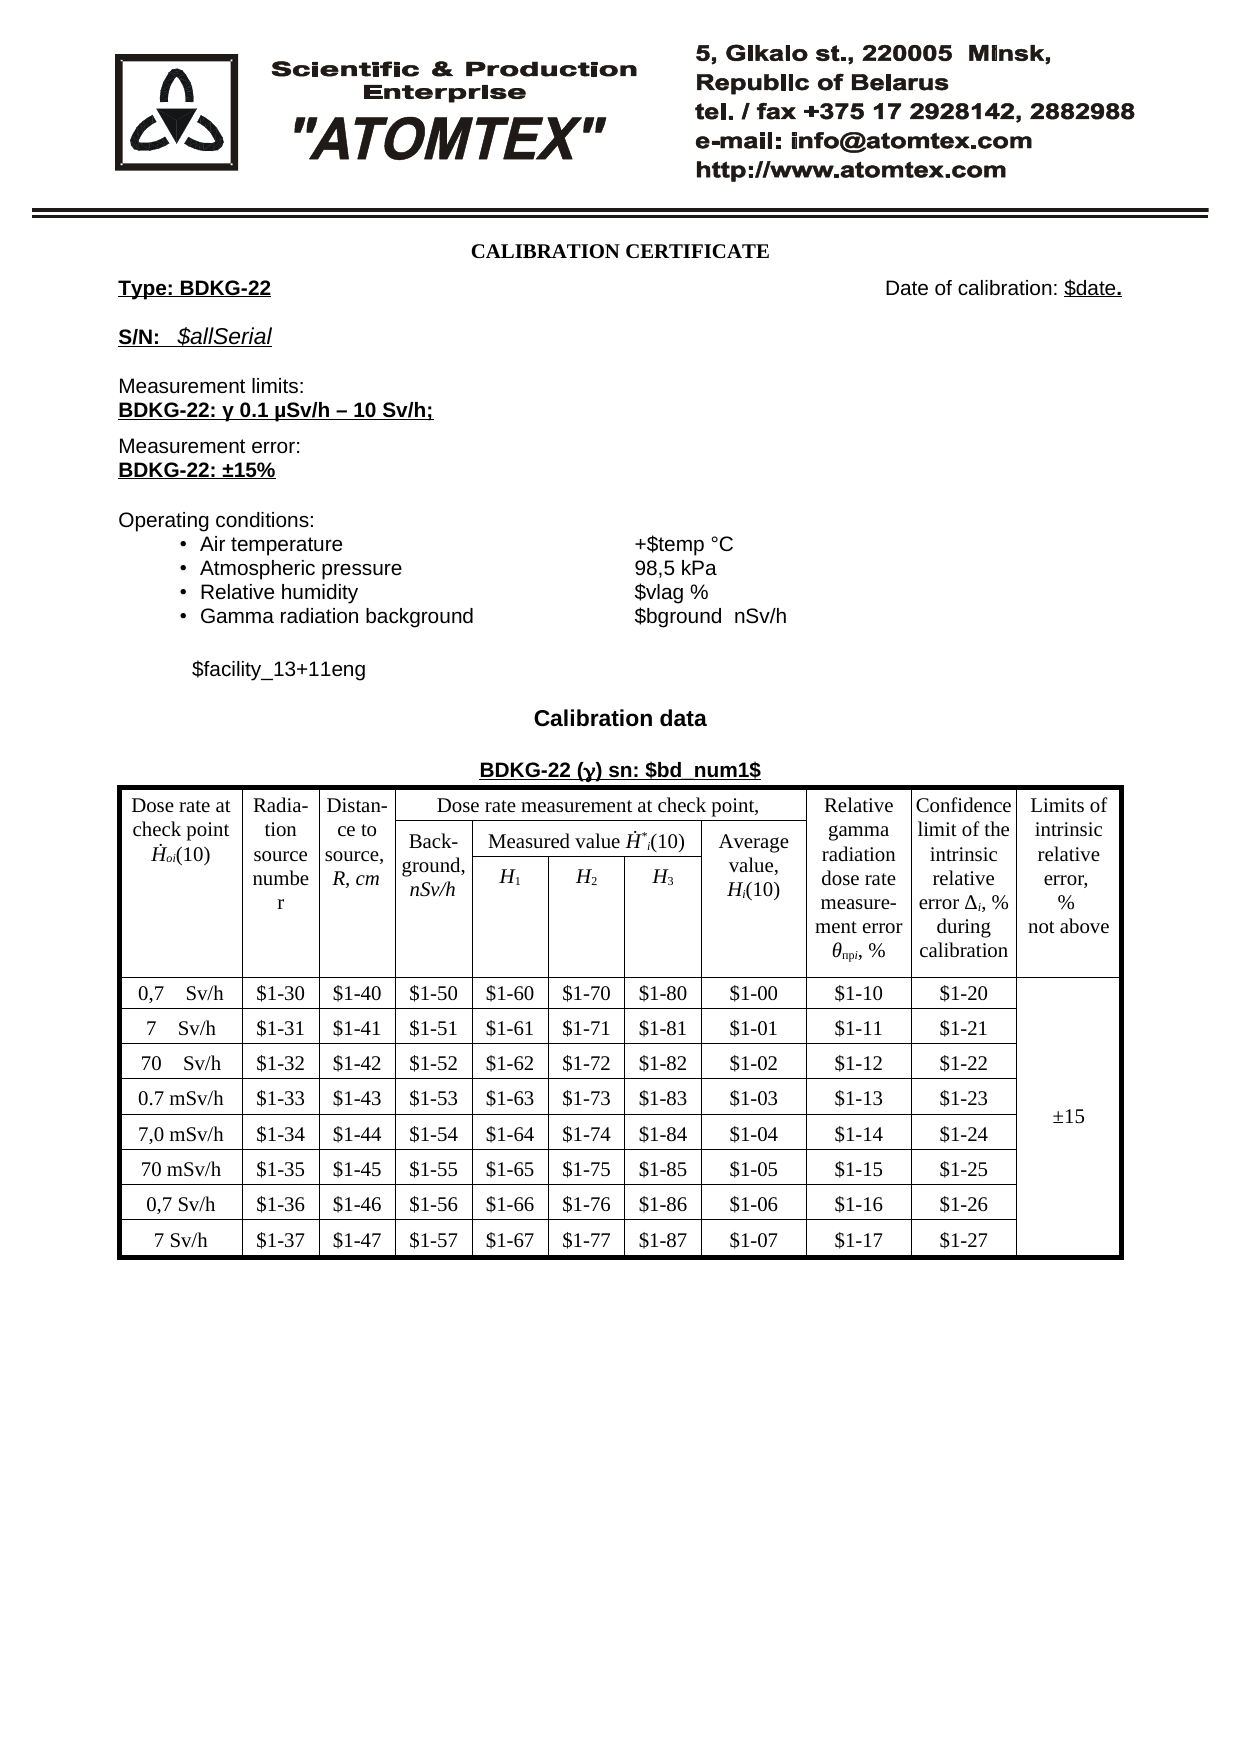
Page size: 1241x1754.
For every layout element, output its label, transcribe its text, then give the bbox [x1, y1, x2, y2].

table_cell $1-77 [549, 1220, 624, 1255]
table_cell $1-71 [549, 1009, 624, 1043]
table_cell $1-11 [807, 1009, 911, 1043]
table_cell H3 [625, 857, 701, 977]
table_cell 0.7 mSv/h [122, 1079, 242, 1113]
table_cell 0,7 Sv/h [122, 1185, 242, 1219]
table_cell $1-51 [396, 1009, 472, 1043]
table_cell $1-03 [702, 1079, 806, 1113]
text S/N: $allSerial [118, 323, 1122, 350]
table_cell $1-61 [473, 1009, 548, 1043]
text Calibration data [118, 705, 1122, 731]
table_cell $1-47 [320, 1220, 395, 1255]
table_cell $1-66 [473, 1185, 548, 1219]
table_cell 0,7 Sv/h [122, 978, 242, 1007]
table_cell $1-64 [473, 1115, 548, 1149]
table_cell $1-76 [549, 1185, 624, 1219]
list Gamma radiation background $bground nSv/h [179, 604, 1122, 628]
table_cell $1-15 [807, 1150, 911, 1184]
table_cell Average value, Hi(10) [702, 821, 806, 977]
table_cell Distan-ce to source, R, сm [320, 790, 395, 977]
table_cell $1-27 [912, 1220, 1016, 1255]
table_cell Dose rate measurement at check point, [396, 790, 806, 820]
table_cell Measured value Ḣ*i(10) [473, 821, 701, 856]
table_cell $1-55 [396, 1150, 472, 1184]
table_cell $1-20 [912, 978, 1016, 1007]
table_cell $1-36 [243, 1185, 319, 1219]
table_cell $1-17 [807, 1220, 911, 1255]
table_cell $1-62 [473, 1044, 548, 1078]
table_cell $1-87 [625, 1220, 701, 1255]
table_cell $1-65 [473, 1150, 548, 1184]
text BDKG-22: γ 0.1 µSv/h – 10 Sv/h; [118, 398, 1122, 422]
table_cell $1-56 [396, 1185, 472, 1219]
table_cell $1-41 [320, 1009, 395, 1043]
table_cell $1-67 [473, 1220, 548, 1255]
text [118, 218, 1122, 237]
list Relative humidity $vlag % [179, 580, 1122, 604]
table_cell $1-23 [912, 1079, 1016, 1113]
table_cell $1-63 [473, 1079, 548, 1113]
table_cell $1-32 [243, 1044, 319, 1078]
table_cell $1-45 [320, 1150, 395, 1184]
table_cell $1-05 [702, 1150, 806, 1184]
table_cell $1-35 [243, 1150, 319, 1184]
table_cell $1-50 [396, 978, 472, 1007]
table_cell $1-16 [807, 1185, 911, 1219]
table_cell $1-30 [243, 978, 319, 1007]
table_cell $1-12 [807, 1044, 911, 1078]
table_cell $1-13 [807, 1079, 911, 1113]
table_cell Limits of intrinsic relative error, % not above [1017, 790, 1119, 977]
text CALIBRATION CERTIFICATE [118, 239, 1122, 263]
table_cell ±15 [1017, 978, 1119, 1255]
table_cell Radia-tion source number [243, 790, 319, 977]
table_cell $1-02 [702, 1044, 806, 1078]
table_cell $1-60 [473, 978, 548, 1007]
table_cell $1-25 [912, 1150, 1016, 1184]
table_cell $1-54 [396, 1115, 472, 1149]
table_cell $1-10 [807, 978, 911, 1007]
list Atmospheric pressure 98,5 kPa [179, 556, 1122, 580]
table_cell 7 Sv/h [122, 1220, 242, 1255]
text Operating conditions: [118, 508, 1122, 532]
table_cell $1-80 [625, 978, 701, 1007]
table_cell $1-37 [243, 1220, 319, 1255]
table_cell $1-70 [549, 978, 624, 1007]
text $facility_13+11eng [118, 657, 1122, 681]
table_cell 7,0 mSv/h [122, 1115, 242, 1149]
table_cell $1-86 [625, 1185, 701, 1219]
list Air temperature +$temp °C [179, 532, 1122, 556]
table_cell $1-85 [625, 1150, 701, 1184]
table_cell 7 Sv/h [122, 1009, 242, 1043]
table_cell $1-04 [702, 1115, 806, 1149]
table_cell $1-42 [320, 1044, 395, 1078]
table_cell $1-07 [702, 1220, 806, 1255]
table_cell $1-83 [625, 1079, 701, 1113]
table_cell $1-44 [320, 1115, 395, 1149]
table_cell $1-57 [396, 1220, 472, 1255]
table_cell $1-53 [396, 1079, 472, 1113]
table_cell Dose rate at check point Ḣoi(10) [122, 790, 242, 977]
table_cell $1-82 [625, 1044, 701, 1078]
table_cell $1-72 [549, 1044, 624, 1078]
table_cell $1-24 [912, 1115, 1016, 1149]
table_cell $1-81 [625, 1009, 701, 1043]
table_cell Relative gamma radiation dose rate measure-ment error θпрi, % [807, 790, 911, 977]
table_cell $1-46 [320, 1185, 395, 1219]
table_cell $1-26 [912, 1185, 1016, 1219]
table_cell 70 Sv/h [122, 1044, 242, 1078]
table_cell 70 mSv/h [122, 1150, 242, 1184]
table_cell $1-22 [912, 1044, 1016, 1078]
table_cell Back-ground, nSv/h [396, 821, 472, 977]
text Type: BDKG-22 Date of calibration: $date. [118, 275, 1122, 299]
table_cell $1-06 [702, 1185, 806, 1219]
table_header BDKG-22 () sn: $bd_num1$ [119, 755, 1121, 785]
table_cell $1-40 [320, 978, 395, 1007]
text Measurement limits: [118, 374, 1122, 398]
table_cell $1-14 [807, 1115, 911, 1149]
table_cell H2 [549, 857, 624, 977]
table_cell Confidence limit of the intrinsic relative error Δi, % during calibration [912, 790, 1016, 977]
table_cell $1-75 [549, 1150, 624, 1184]
table_cell $1-43 [320, 1079, 395, 1113]
table_cell $1-31 [243, 1009, 319, 1043]
table_cell $1-74 [549, 1115, 624, 1149]
table_cell $1-01 [702, 1009, 806, 1043]
table_cell $1-84 [625, 1115, 701, 1149]
text [118, 178, 1122, 208]
table_cell $1-73 [549, 1079, 624, 1113]
table_cell H1 [473, 857, 548, 977]
table_cell $1-21 [912, 1009, 1016, 1043]
table_cell $1-52 [396, 1044, 472, 1078]
table_cell $1-33 [243, 1079, 319, 1113]
table_cell $1-00 [702, 978, 806, 1007]
text Measurement error: [118, 433, 1122, 457]
table_cell $1-34 [243, 1115, 319, 1149]
text BDKG-22: ±15% [118, 457, 1122, 481]
